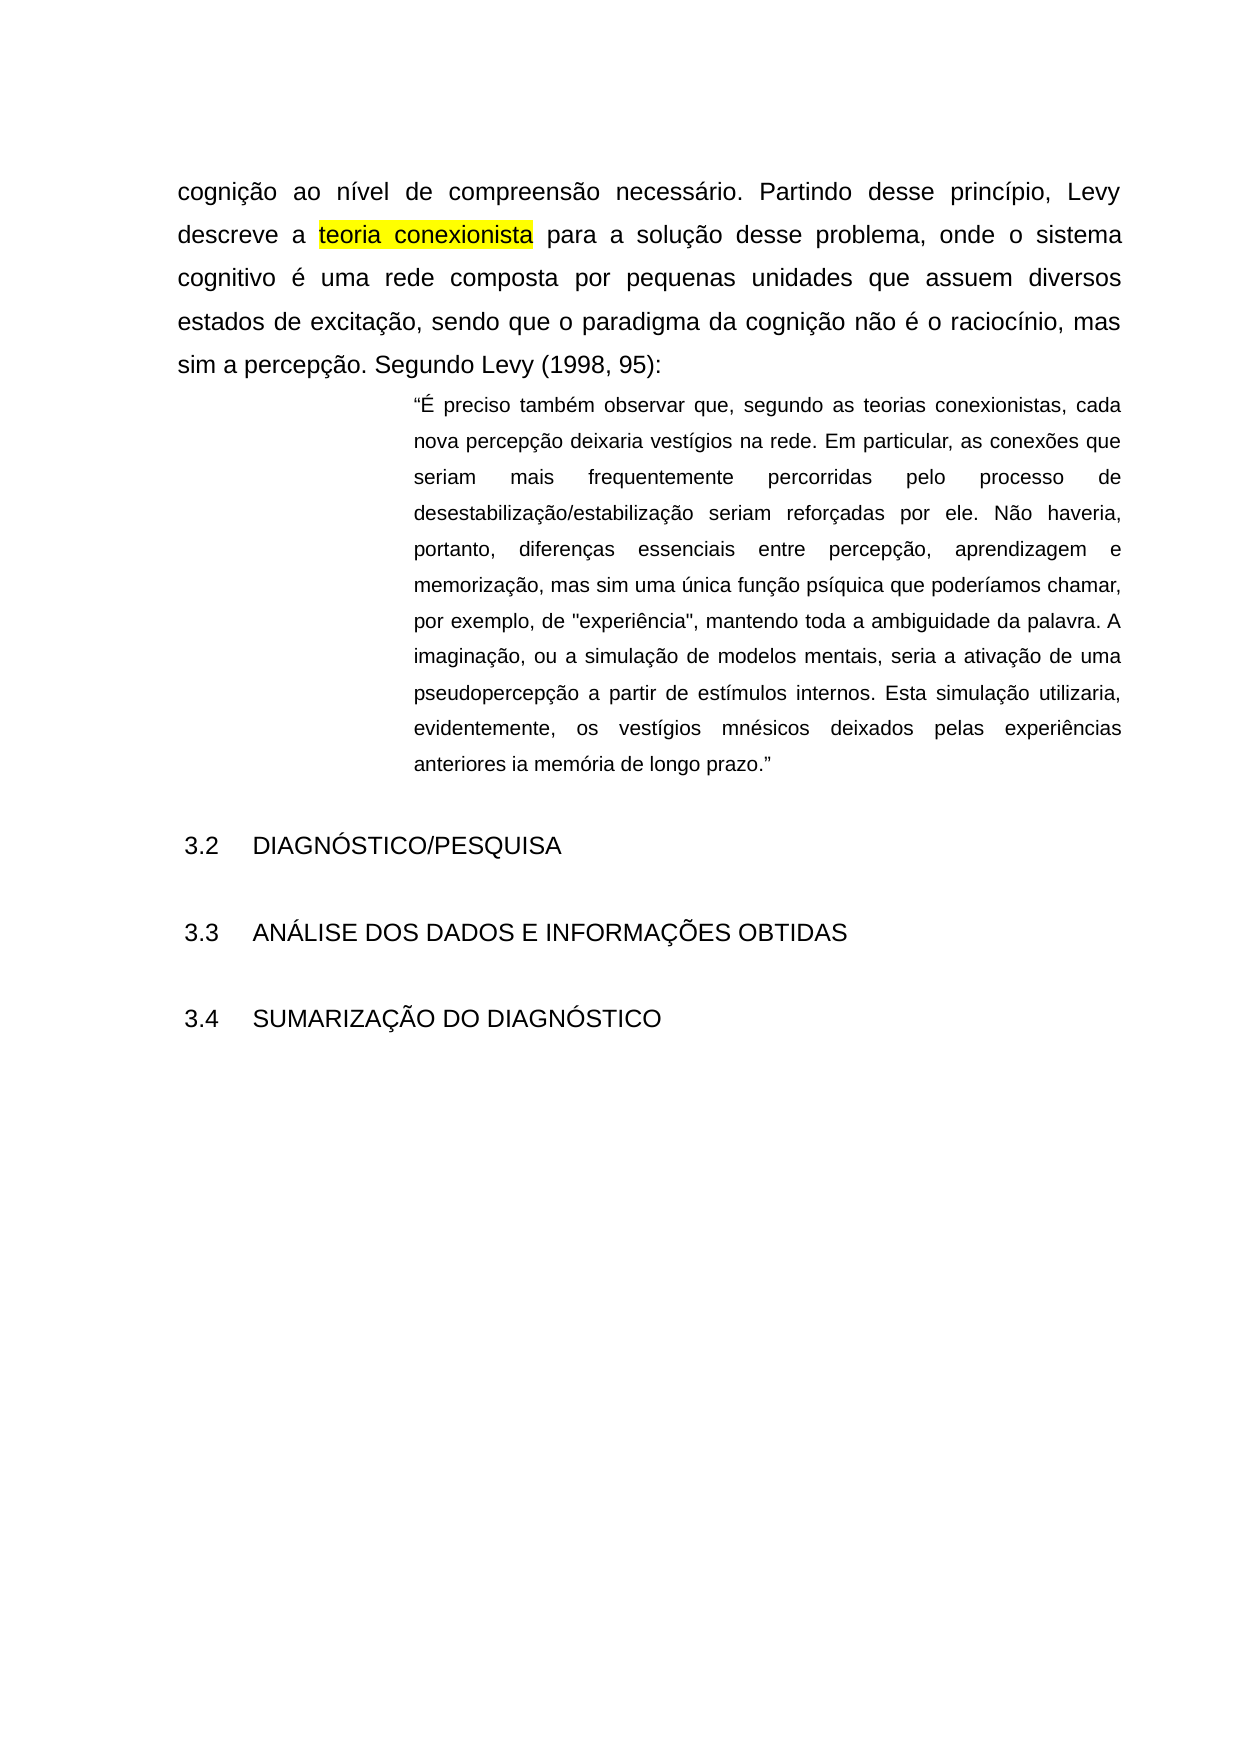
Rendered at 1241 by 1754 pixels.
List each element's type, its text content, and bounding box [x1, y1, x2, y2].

text cognição ao nível de compreensão necessário. Partindo desse princípio, Levy descreve a teoria conexionista para a solução desse problema, onde o sistema cognitivo é uma rede composta por pequenas unidades que assuem diversos estados de excitação, sendo que o paradigma da cognição não é o raciocínio, mas sim a percepção. Segundo Levy (1998, 95): [177, 177, 1122, 378]
subtitle Diagnóstico/pesquisa [177, 831, 1122, 860]
text “É preciso também observar que, segundo as teorias conexionistas, cada nova percepção deixaria vestígios na rede. Em particular, as conexões que seriam mais frequentemente percorridas pelo processo de desestabilização/estabilização seriam reforçadas por ele. Não haveria, portanto, diferenças essenciais entre percepção, aprendizagem e memorização, mas sim uma única função psíquica que poderíamos chamar, por exemplo, de "experiência", mantendo toda a ambiguidade da palavra. A imaginação, ou a simulação de modelos mentais, seria a ativação de uma pseudopercepção a partir de estímulos internos. Esta simulação utilizaria, evidentemente, os vestígios mnésicos deixados pelas experiências anteriores ia memória de longo prazo.” [413, 393, 1122, 776]
subtitle Análise dos dados e informações obtidas [177, 917, 1122, 946]
subtitle Sumarização do diagnóstico [177, 1004, 1122, 1032]
